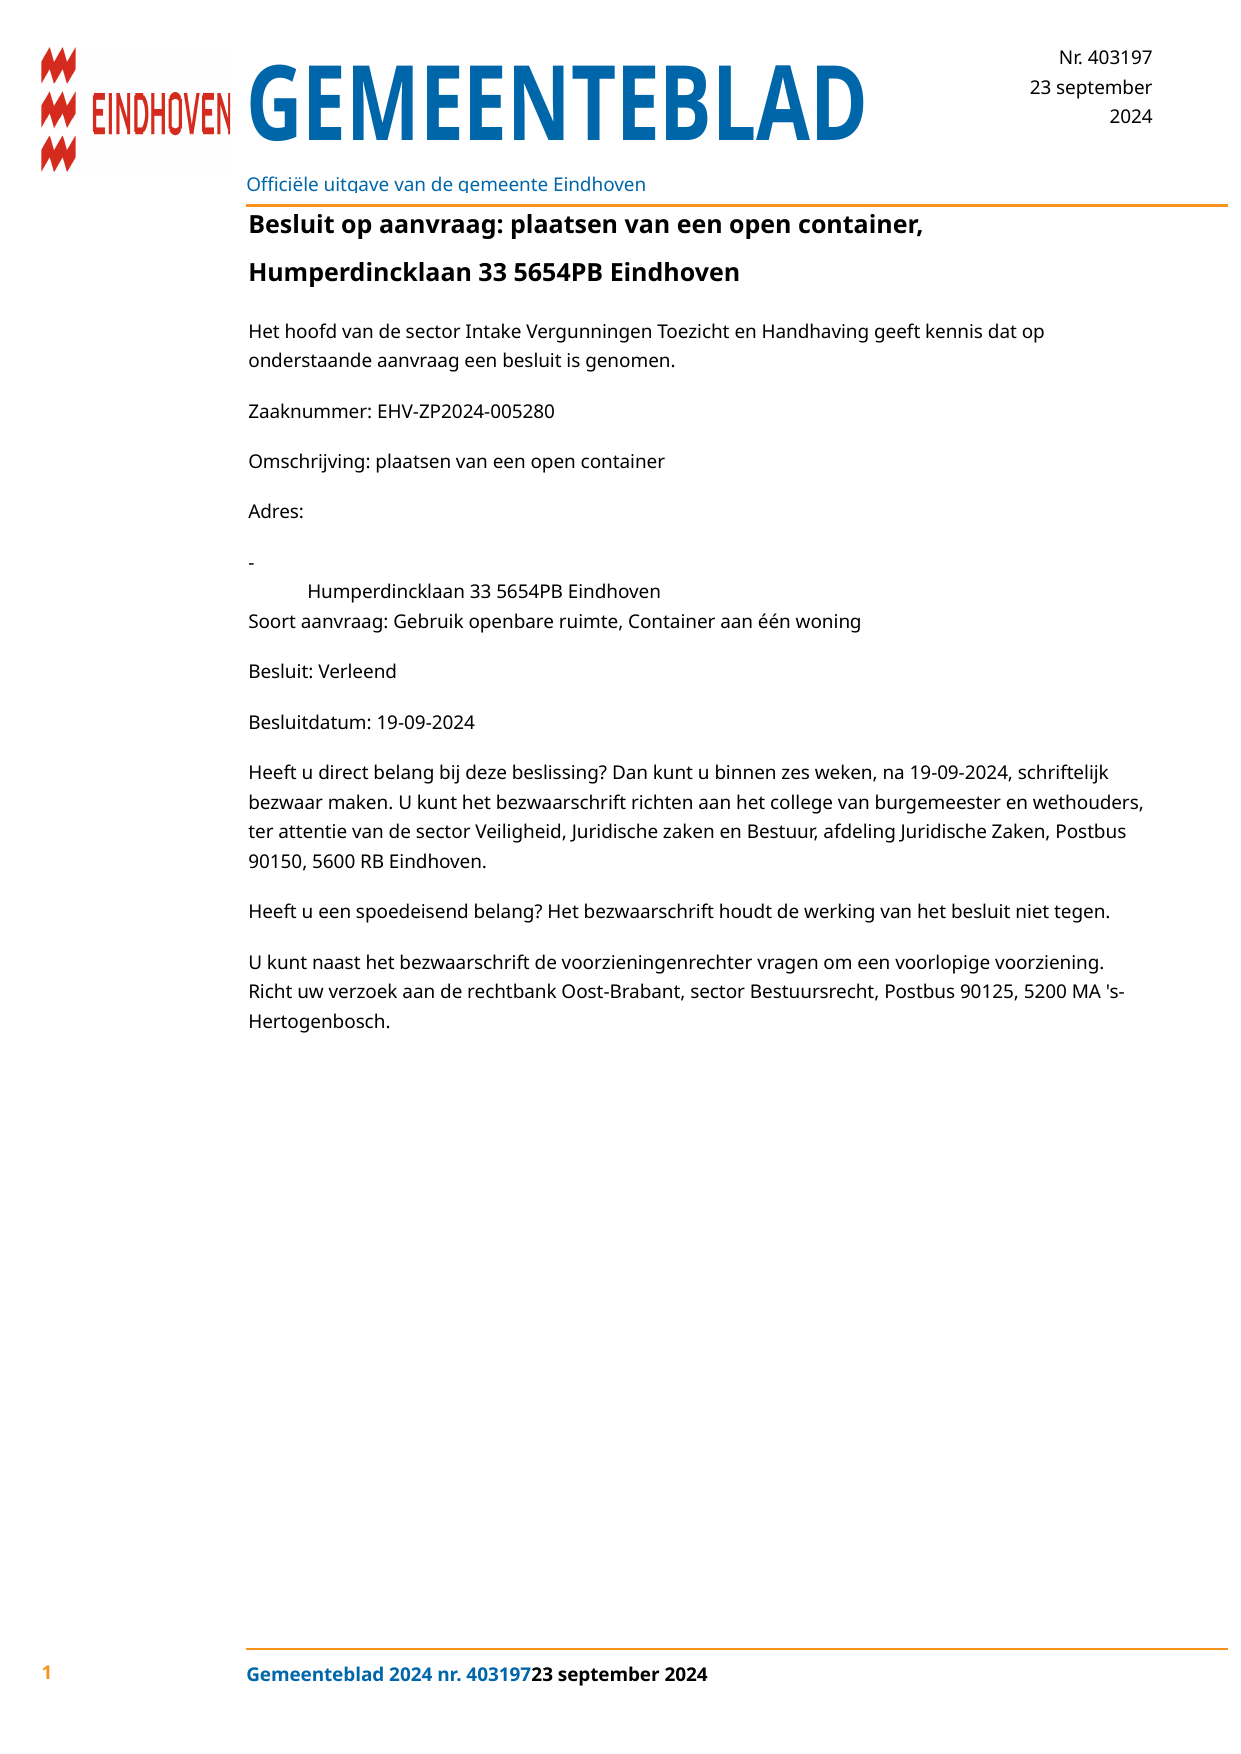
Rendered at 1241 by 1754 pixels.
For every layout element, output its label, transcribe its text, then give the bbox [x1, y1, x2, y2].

picture [41, 47, 231, 172]
list Humperdincklaan 33 5654PB Eindhoven [248, 579, 1152, 604]
text Besluitdatum: 19-09-2024 [248, 709, 1152, 735]
text Adres: [248, 499, 1152, 524]
text Besluit: Verleend [248, 659, 1152, 684]
text U kunt naast het bezwaarschrift de voorzieningenrechter vragen om een voorlopige voorziening. Richt uw verzoek aan de rechtbank Oost-Brabant, sector Bestuursrecht, Postbus 90125, 5200 MA 's-Hertogenbosch. [248, 949, 1152, 1034]
text Soort aanvraag: Gebruik openbare ruimte, Container aan één woning [248, 608, 1152, 634]
text Het hoofd van de sector Intake Vergunningen Toezicht en Handhaving geeft kennis dat op onderstaande aanvraag een besluit is genomen. [248, 318, 1152, 373]
text Zaaknummer: EHV-ZP2024-005280 [248, 398, 1152, 424]
text Besluit op aanvraag: plaatsen van een open container, Humperdincklaan 33 5654PB Eindhoven [248, 207, 1152, 288]
text Omschrijving: plaatsen van een open container [248, 448, 1152, 474]
text Heeft u een spoedeisend belang? Het bezwaarschrift houdt de werking van het besluit niet tegen. [248, 899, 1152, 924]
text Heeft u direct belang bij deze beslissing? Dan kunt u binnen zes weken, na 19-09-2024, schriftelijk bezwaar maken. U kunt het bezwaarschrift richten aan het college van burgemeester en wethouders, ter attentie van de sector Veiligheid, Juridische zaken en Bestuur, afdeling Juridische Zaken, Postbus 90150, 5600 RB Eindhoven. [248, 759, 1152, 874]
